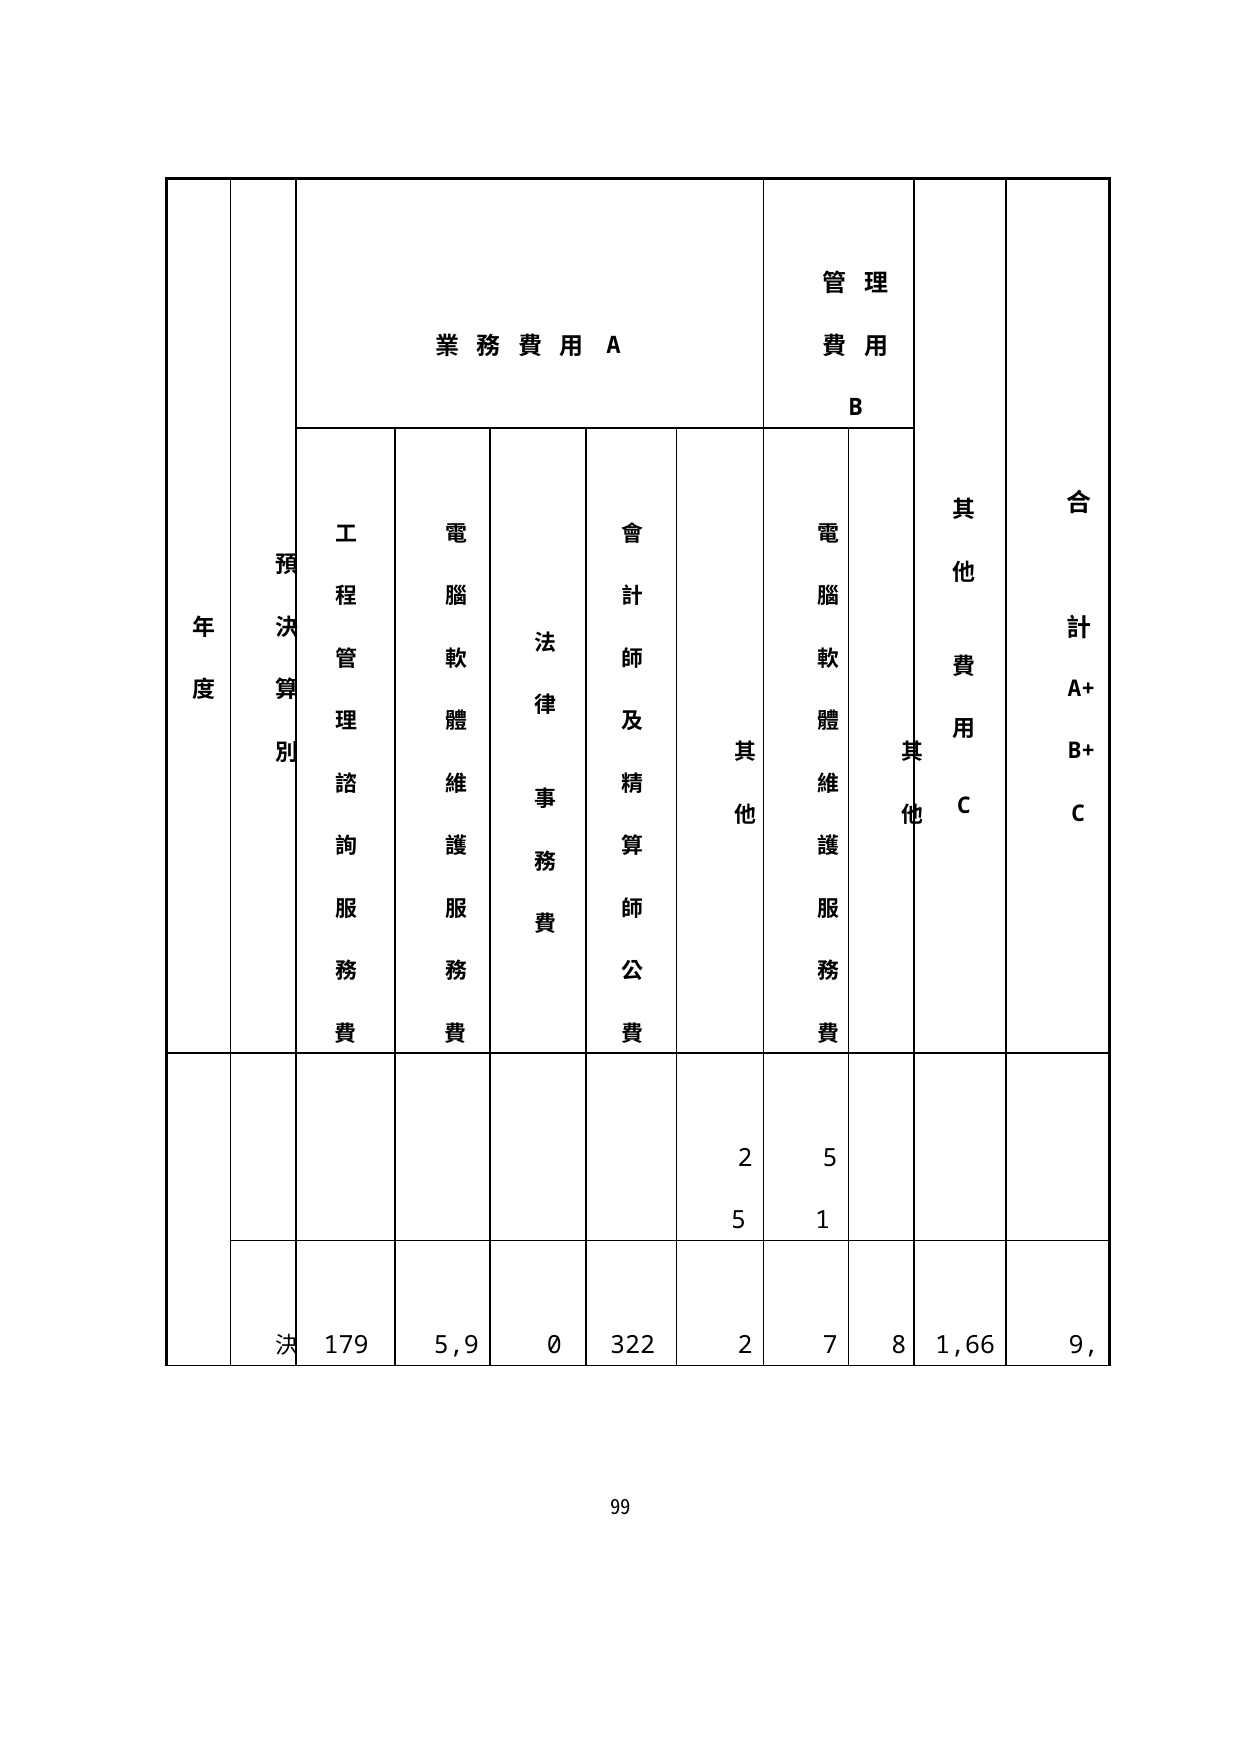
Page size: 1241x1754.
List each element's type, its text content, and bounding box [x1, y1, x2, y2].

table_cell 會計師及精算師公費 [587, 429, 676, 1052]
table_cell 9, [1007, 1241, 1108, 1365]
table_cell 電腦軟體維護服務費 [396, 429, 489, 1052]
table_cell 工程管理諮詢服務費 [297, 429, 394, 1052]
table_header 其他 費用 C [915, 180, 1005, 1052]
table_cell 25 [677, 1054, 763, 1240]
table_cell 0 [491, 1241, 585, 1365]
table_cell [587, 1054, 676, 1240]
table_cell [849, 1054, 913, 1240]
table_cell 電腦軟體維護服務費 [764, 429, 848, 1052]
table_cell 決算 [231, 1241, 295, 1365]
table_cell [915, 1054, 1005, 1240]
table_cell [491, 1054, 585, 1240]
table_cell 預算 [231, 1054, 295, 1240]
table_cell [396, 1054, 489, 1240]
table_header 預決算別 [231, 180, 295, 1052]
table_cell 1,66 [915, 1241, 1005, 1365]
table_header 年度 [168, 180, 230, 1052]
table_cell 51 [764, 1054, 848, 1240]
table_cell [1007, 1054, 1108, 1240]
table_cell 7 [764, 1241, 848, 1365]
table_cell 2 [677, 1241, 763, 1365]
table_cell 179 [297, 1241, 394, 1365]
table_header 業務費用A [297, 180, 763, 427]
table_cell 法 律 事務費 [491, 429, 585, 1052]
table_cell 5,9 [396, 1241, 489, 1365]
table_cell 322 [587, 1241, 676, 1365]
table_cell [297, 1054, 394, 1240]
table_cell 其他 [849, 429, 913, 1052]
table_header 合 計 A+B+C [1007, 180, 1108, 1052]
table_cell 8 [849, 1241, 913, 1365]
table_header 管理費用B [764, 180, 913, 427]
table_cell 其他 [677, 429, 763, 1052]
table_cell [168, 1054, 230, 1365]
